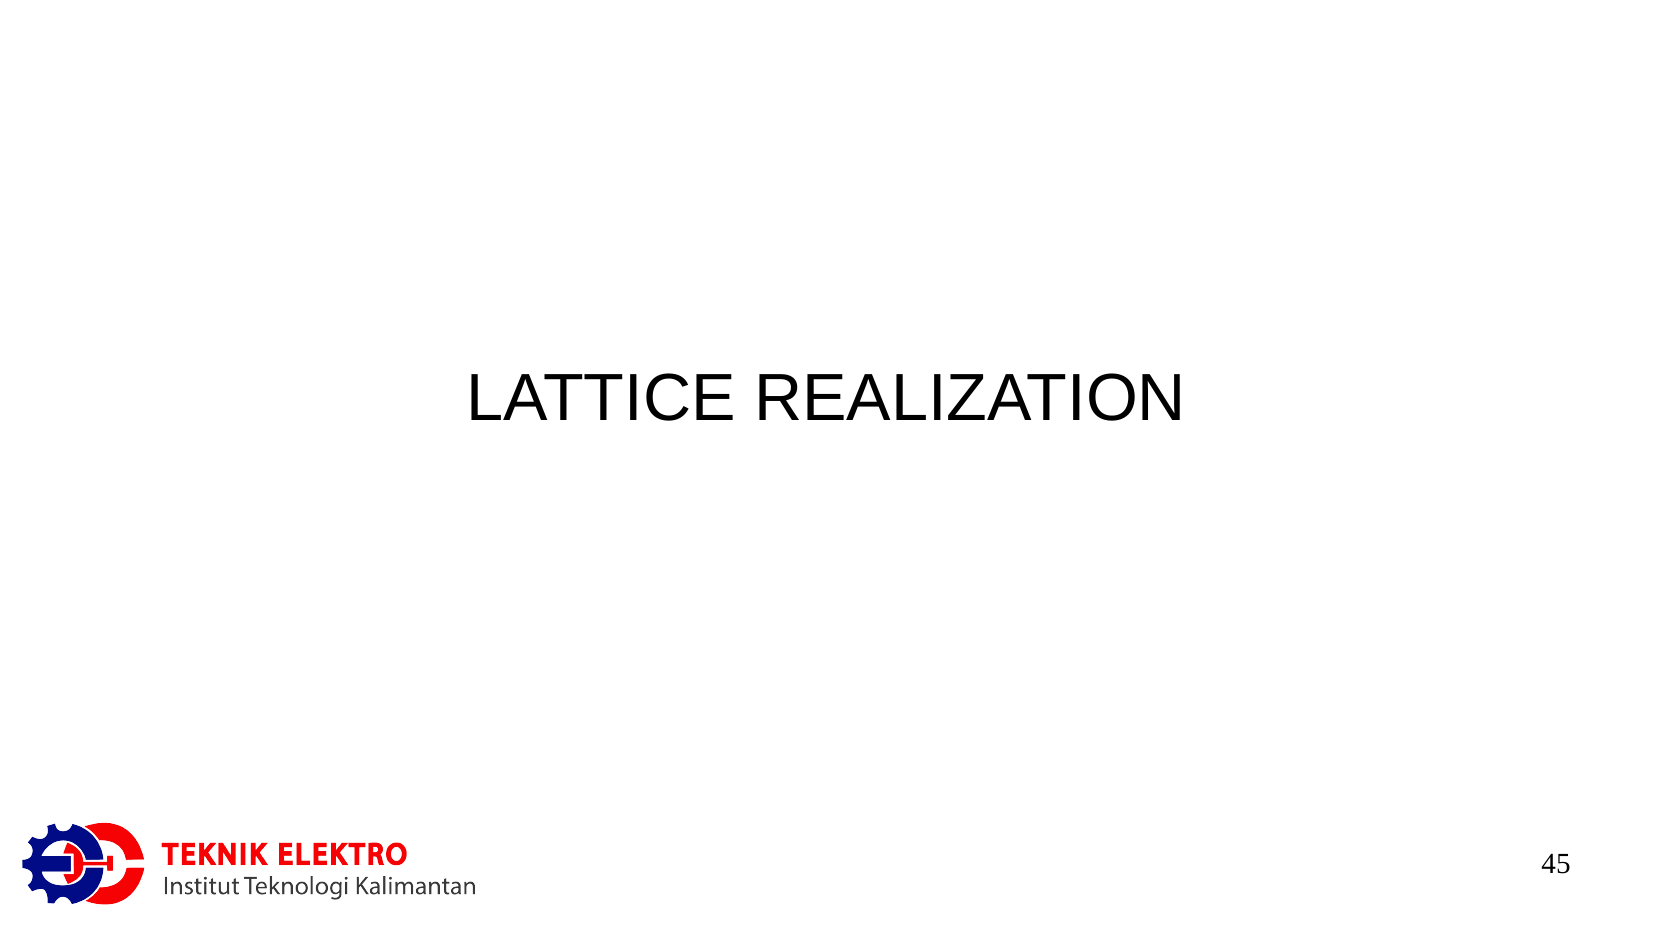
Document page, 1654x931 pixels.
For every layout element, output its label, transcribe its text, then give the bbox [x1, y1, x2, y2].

picture [21, 784, 476, 931]
subtitle LATTICE REALIZATION [82, 37, 1571, 757]
